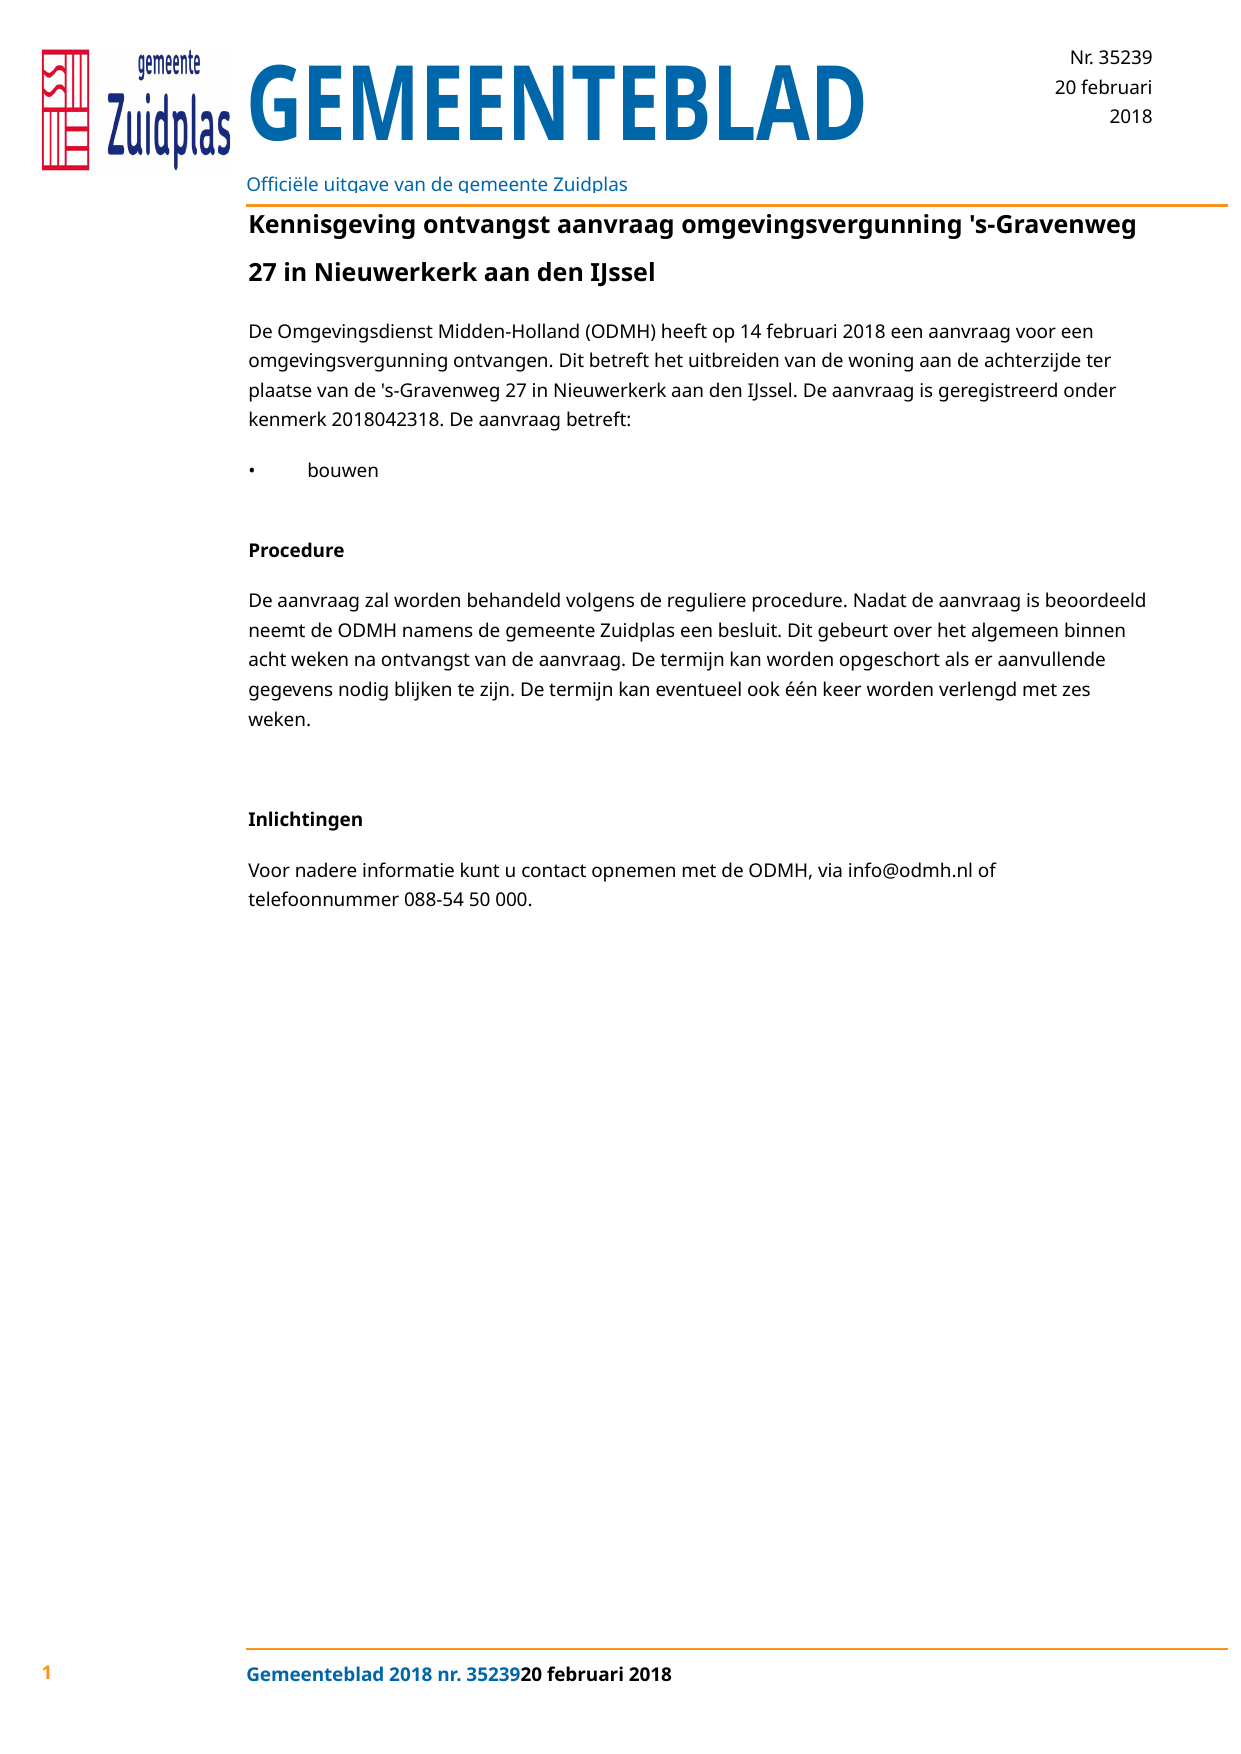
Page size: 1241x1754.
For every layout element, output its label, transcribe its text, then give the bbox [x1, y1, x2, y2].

text Kennisgeving ontvangst aanvraag omgevingsvergunning 's-Gravenweg 27 in Nieuwerkerk aan den IJssel [248, 207, 1152, 288]
text Inlichtingen [248, 807, 1152, 832]
text Procedure [248, 537, 1152, 563]
text De Omgevingsdienst Midden-Holland (ODMH) heeft op 14 februari 2018 een aanvraag voor een omgevingsvergunning ontvangen. Dit betreft het uitbreiden van de woning aan de achterzijde ter plaatse van de 's-Gravenweg 27 in Nieuwerkerk aan den IJssel. De aanvraag is geregistreerd onder kenmerk 2018042318. De aanvraag betreft: [248, 318, 1152, 432]
list bouwen [248, 457, 1152, 483]
text Voor nadere informatie kunt u contact opnemen met de ODMH, via info@odmh.nl of telefoonnummer 088-54 50 000. [248, 857, 1152, 912]
picture [41, 47, 231, 172]
text De aanvraag zal worden behandeld volgens de reguliere procedure. Nadat de aanvraag is beoordeeld neemt de ODMH namens de gemeente Zuidplas een besluit. Dit gebeurt over het algemeen binnen acht weken na ontvangst van de aanvraag. De termijn kan worden opgeschort als er aanvullende gegevens nodig blijken te zijn. De termijn kan eventueel ook één keer worden verlengd met zes weken. [248, 587, 1152, 732]
